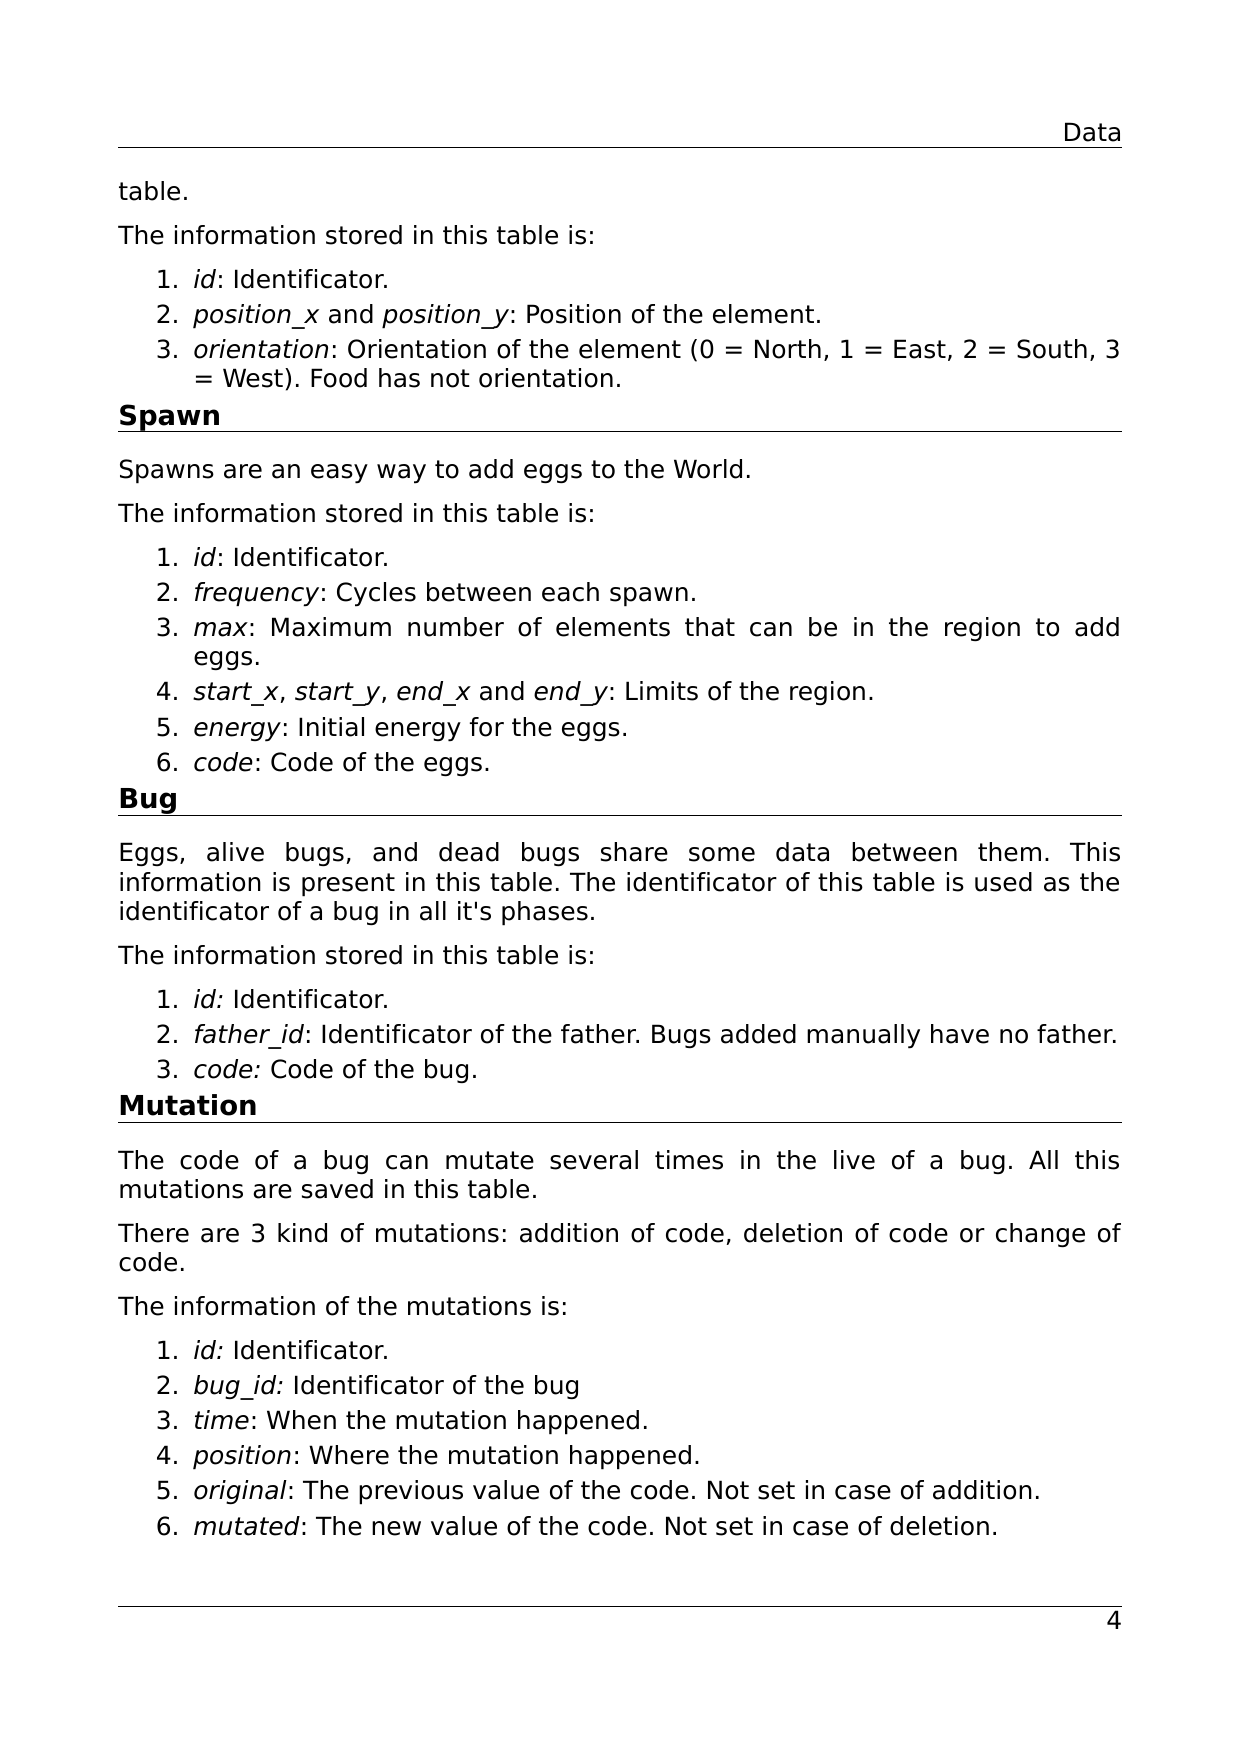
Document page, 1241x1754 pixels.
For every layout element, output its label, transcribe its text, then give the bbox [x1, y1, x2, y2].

text Eggs, alive bugs, and dead bugs share some data between them. This information is present in this table. The identificator of this table is used as the identificator of a bug in all it's phases. [118, 839, 1122, 926]
text The information stored in this table is: [118, 499, 1122, 528]
text table. [118, 177, 1122, 206]
list position_x and position_y: Position of the element. [156, 300, 1122, 329]
list code: Code of the bug. [156, 1055, 1122, 1084]
list position: Where the mutation happened. [156, 1441, 1122, 1471]
list max: Maximum number of elements that can be in the region to add eggs. [156, 613, 1122, 672]
list start_x, start_y, end_x and end_y: Limits of the region. [156, 678, 1122, 707]
list id: Identificator. [156, 1336, 1122, 1365]
text The information stored in this table is: [118, 221, 1122, 250]
list id: Identificator. [156, 543, 1122, 572]
list orientation: Orientation of the element (0 = North, 1 = East, 2 = South, 3 = West). Food has not orientation. [156, 335, 1122, 393]
title Mutation [118, 1090, 1122, 1122]
text The information of the mutations is: [118, 1292, 1122, 1321]
list code: Code of the eggs. [156, 748, 1122, 777]
list mutated: The new value of the code. Not set in case of deletion. [156, 1512, 1122, 1541]
list frequency: Cycles between each spawn. [156, 578, 1122, 607]
text The code of a bug can mutate several times in the live of a bug. All this mutations are saved in this table. [118, 1146, 1122, 1204]
list bug_id: Identificator of the bug [156, 1371, 1122, 1400]
list id: Identificator. [156, 265, 1122, 294]
text There are 3 kind of mutations: addition of code, deletion of code or change of code. [118, 1219, 1122, 1277]
list original: The previous value of the code. Not set in case of addition. [156, 1477, 1122, 1506]
list time: When the mutation happened. [156, 1406, 1122, 1436]
list father_id: Identificator of the father. Bugs added manually have no father. [156, 1020, 1122, 1049]
list id: Identificator. [156, 985, 1122, 1014]
text Spawns are an easy way to add eggs to the World. [118, 455, 1122, 484]
list energy: Initial energy for the eggs. [156, 713, 1122, 742]
text The information stored in this table is: [118, 941, 1122, 970]
title Spawn [118, 399, 1122, 431]
title Bug [118, 783, 1122, 815]
